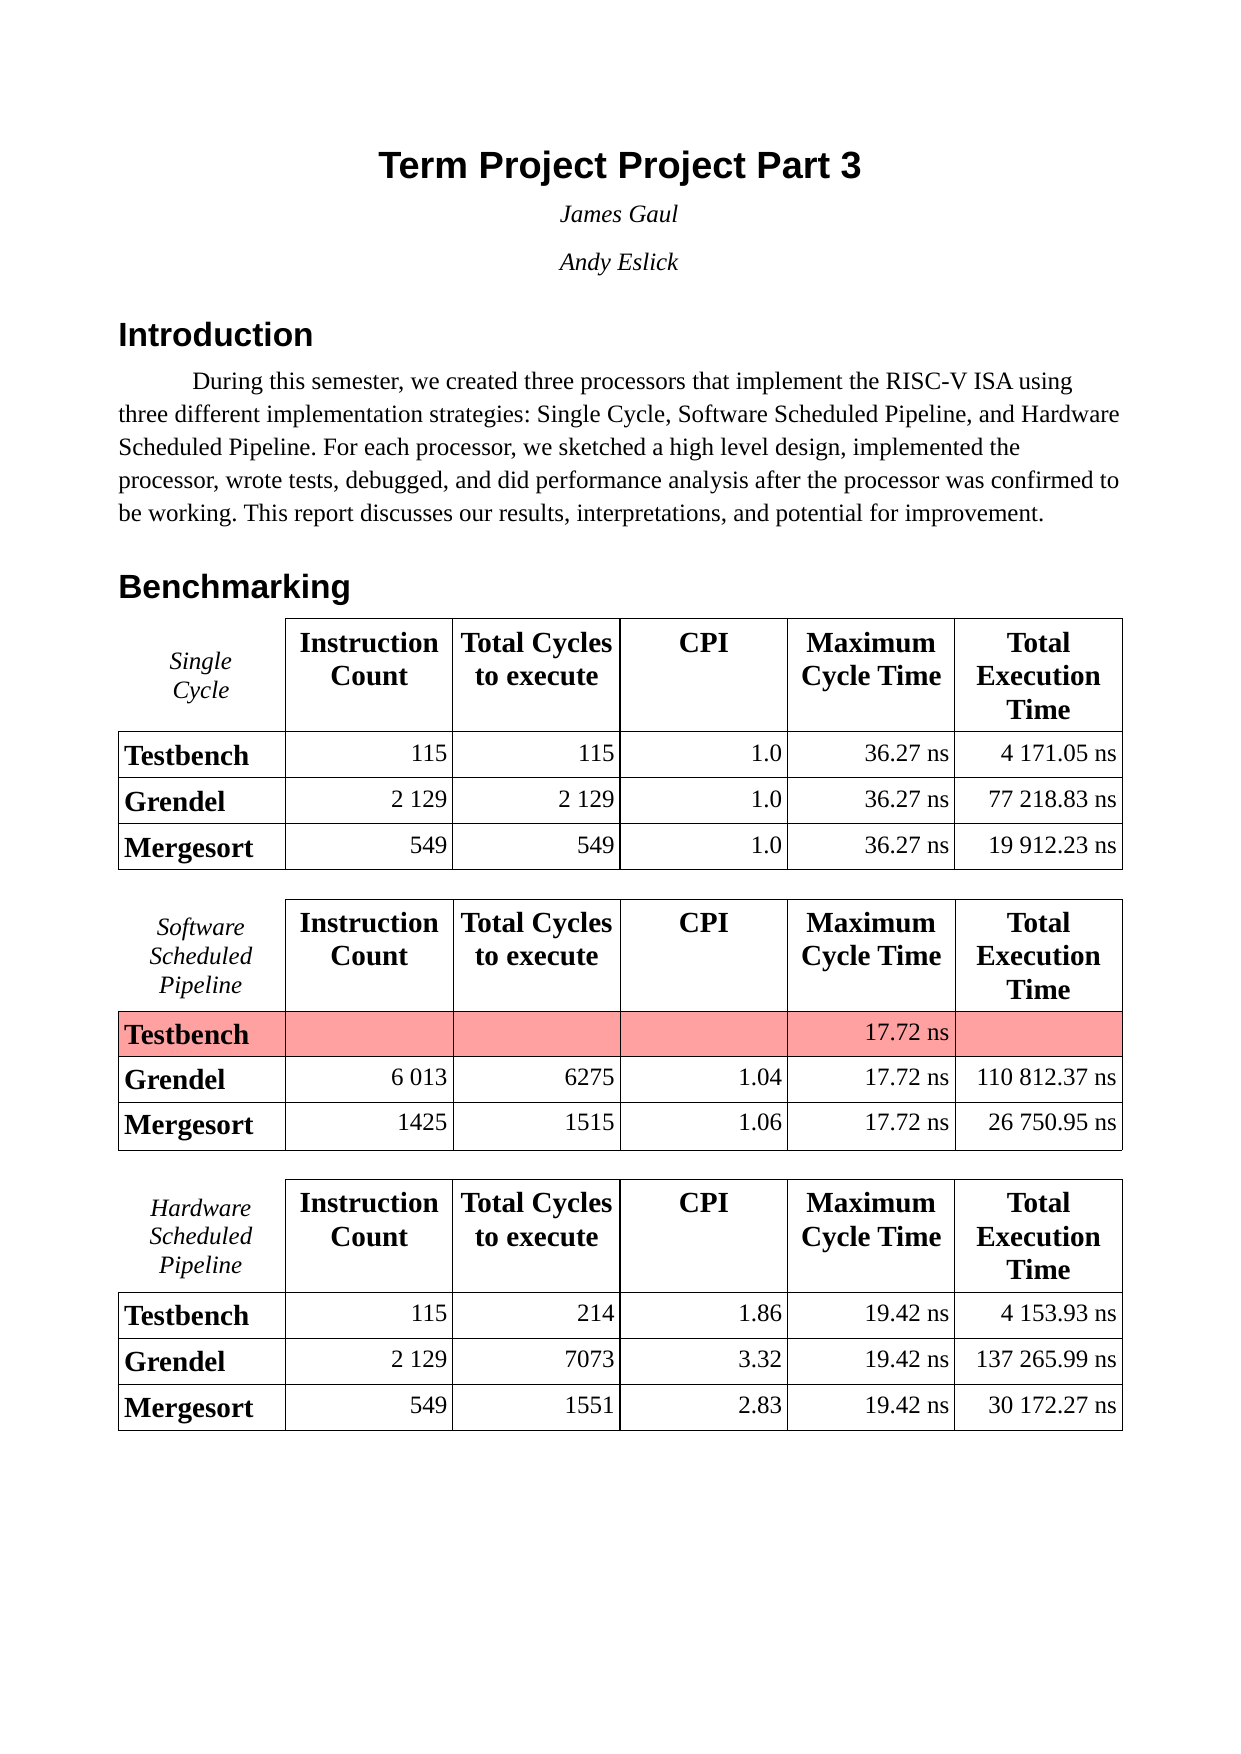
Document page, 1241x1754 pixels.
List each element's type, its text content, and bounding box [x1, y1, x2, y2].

subtitle Term Project Project Part 3 [118, 143, 1122, 187]
table_cell Mergesort [119, 1385, 285, 1430]
table_cell [454, 1012, 620, 1056]
table_cell 17.72 ns [788, 1103, 955, 1150]
table_cell Grendel [119, 1339, 285, 1384]
text James Gaul [118, 199, 1122, 228]
table_cell 115 [286, 1293, 452, 1338]
table_cell 17.72 ns [788, 1057, 955, 1102]
table_cell Grendel [119, 1057, 285, 1102]
table_cell 36.27 ns [788, 824, 954, 869]
table_cell 2 129 [453, 778, 619, 823]
table_cell [286, 1012, 453, 1056]
table_header Maximum Cycle Time [788, 900, 955, 1011]
subtitle Benchmarking [118, 567, 1122, 606]
table_header Instruction Count [286, 1180, 452, 1292]
table_cell 30 172.27 ns [955, 1385, 1122, 1430]
table_header Total Cycles to execute [453, 1180, 619, 1292]
table_cell 19 912.23 ns [955, 824, 1122, 869]
table_header Maximum Cycle Time [788, 619, 954, 731]
table_cell 549 [286, 824, 452, 869]
table_cell Mergesort [119, 1103, 285, 1150]
table_header Instruction Count [286, 619, 452, 731]
table_cell 1.0 [621, 778, 787, 823]
table_cell 110 812.37 ns [956, 1057, 1122, 1102]
table_header CPI [621, 1180, 787, 1292]
table_cell 2.83 [621, 1385, 787, 1430]
table_cell 19.42 ns [788, 1339, 954, 1384]
text During this semester, we created three processors that implement the RISC-V ISA using three different implementation strategies: Single Cycle, Software Scheduled Pipeline, and Hardware Scheduled Pipeline. For each processor, we sketched a high level design, implemented the processor, wrote tests, debugged, and did performance analysis after the processor was confirmed to be working. This report discusses our results, interpretations, and potential for improvement. [118, 366, 1122, 527]
table_cell 19.42 ns [788, 1385, 954, 1430]
table_cell 1.86 [621, 1293, 787, 1338]
table_header Hardware Scheduled Pipeline [118, 1179, 285, 1292]
table_cell 137 265.99 ns [955, 1339, 1122, 1384]
table_cell 2 129 [286, 778, 452, 823]
table_header Total Execution Time [955, 1180, 1122, 1292]
table_header CPI [621, 900, 787, 1011]
table_cell [621, 1012, 787, 1056]
table_cell 1515 [454, 1103, 620, 1150]
table_cell 115 [286, 732, 452, 777]
table_cell 4 171.05 ns [955, 732, 1122, 777]
table_cell 77 218.83 ns [955, 778, 1122, 823]
table_cell 549 [453, 824, 619, 869]
table_cell 1.06 [621, 1103, 787, 1150]
table_cell [956, 1012, 1122, 1056]
table_cell 115 [453, 732, 619, 777]
table_cell 1551 [453, 1385, 619, 1430]
table_header Total Execution Time [956, 900, 1122, 1011]
table_cell 1.04 [621, 1057, 787, 1102]
table_cell 7073 [453, 1339, 619, 1384]
table_cell 1.0 [621, 732, 787, 777]
table_header Total Cycles to execute [453, 619, 619, 731]
table_cell Mergesort [119, 824, 285, 869]
table_cell 6275 [454, 1057, 620, 1102]
table_cell 17.72 ns [788, 1012, 955, 1056]
table_cell 4 153.93 ns [955, 1293, 1122, 1338]
table_header CPI [621, 619, 787, 731]
table_cell 1.0 [621, 824, 787, 869]
table_header Single Cycle [118, 618, 285, 731]
table_header Total Execution Time [955, 619, 1122, 731]
table_cell 6 013 [286, 1057, 453, 1102]
table_cell 26 750.95 ns [956, 1103, 1122, 1150]
table_cell Grendel [119, 778, 285, 823]
table_cell 36.27 ns [788, 732, 954, 777]
table_header Instruction Count [286, 900, 453, 1011]
table_cell 3.32 [621, 1339, 787, 1384]
table_cell 19.42 ns [788, 1293, 954, 1338]
text Andy Eslick [118, 247, 1122, 276]
table_cell 549 [286, 1385, 452, 1430]
table_header Software Scheduled Pipeline [118, 899, 285, 1011]
table_cell 36.27 ns [788, 778, 954, 823]
table_header Maximum Cycle Time [788, 1180, 954, 1292]
table_cell Testbench [119, 1012, 285, 1056]
table_cell Testbench [119, 732, 285, 777]
table_header Total Cycles to execute [454, 900, 620, 1011]
table_cell 2 129 [286, 1339, 452, 1384]
table_cell 214 [453, 1293, 619, 1338]
subtitle Introduction [118, 315, 1122, 354]
table_cell 1425 [286, 1103, 453, 1150]
table_cell Testbench [119, 1293, 285, 1338]
